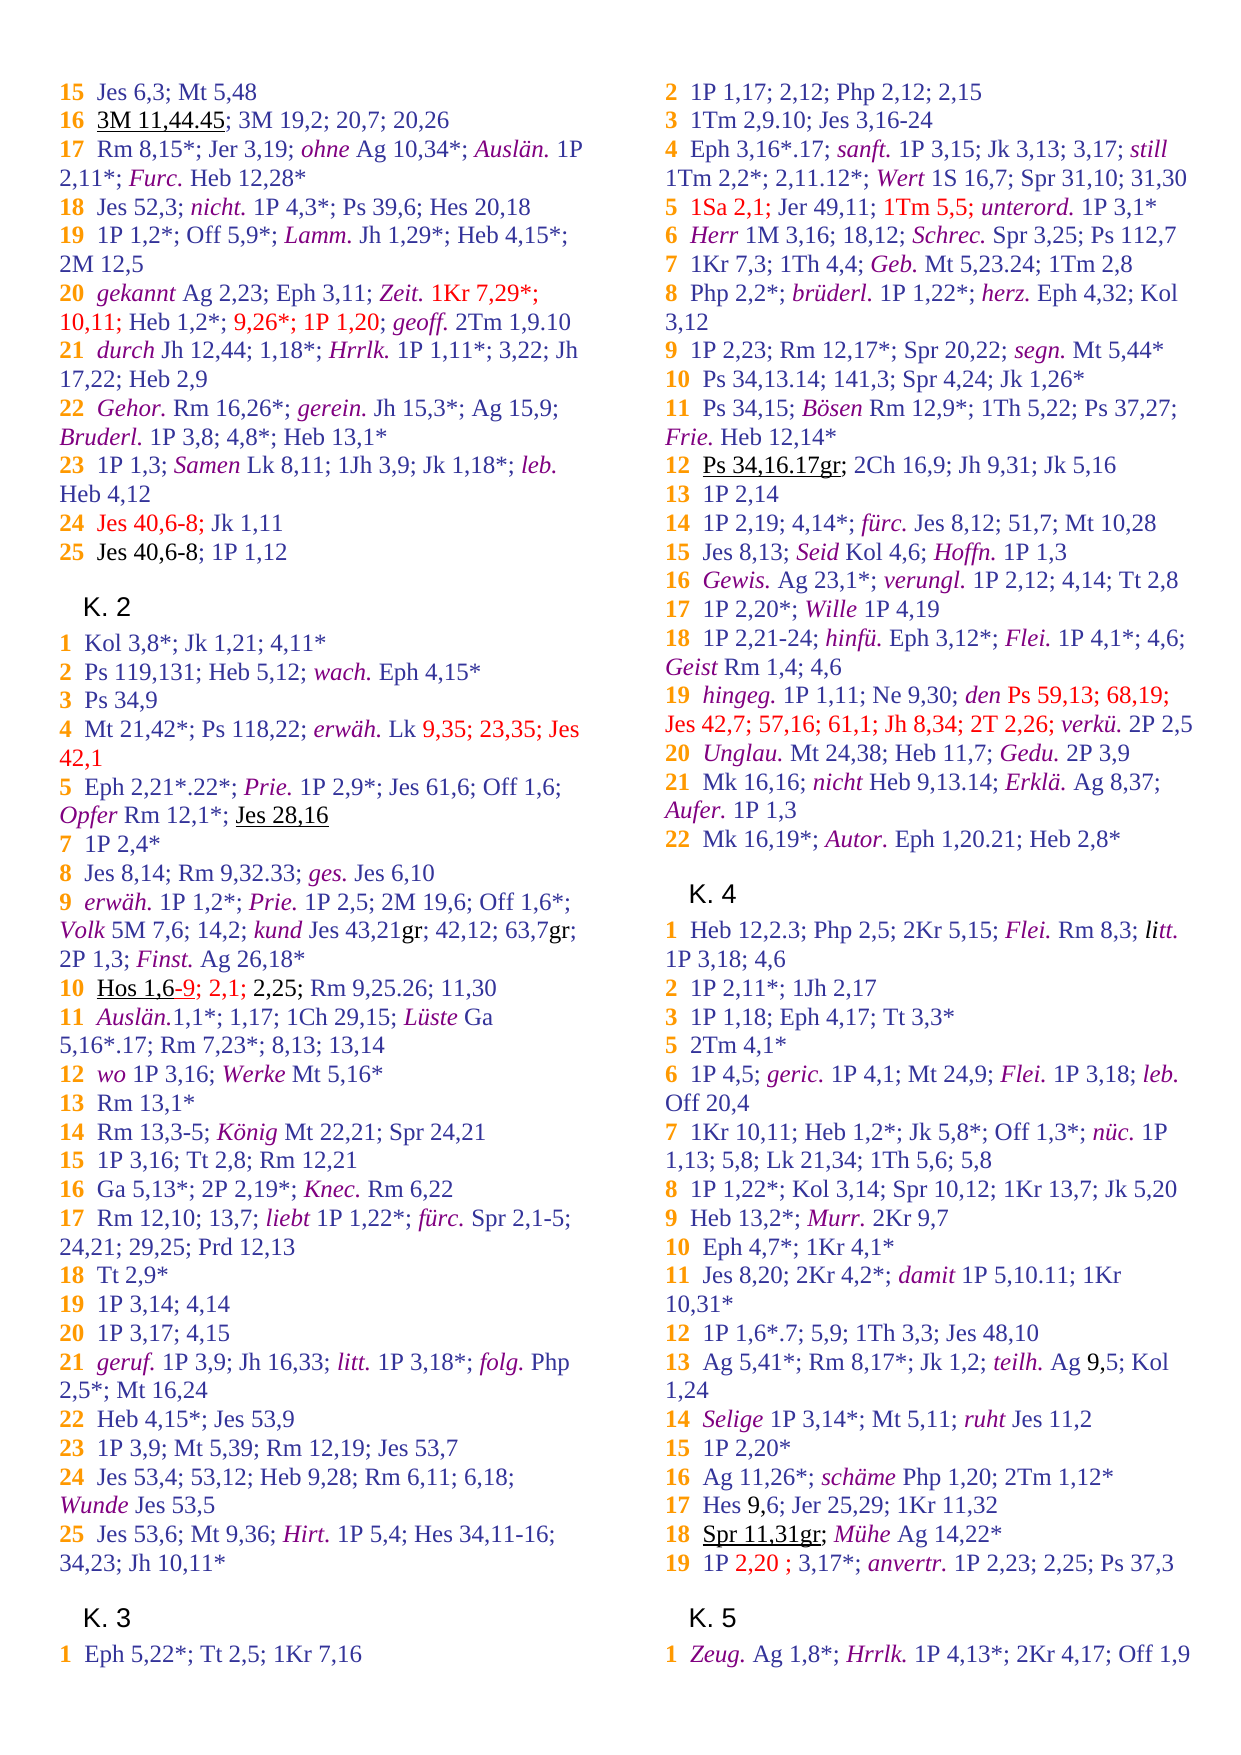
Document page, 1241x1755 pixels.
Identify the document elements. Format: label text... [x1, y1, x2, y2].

text 23 1P 3,9; Mt 5,39; Rm 12,19; Jes 53,7 [59, 1433, 587, 1462]
text 19 1P 2,20 ; 3,17*; anvertr. 1P 2,23; 2,25; Ps 37,3 [665, 1548, 1193, 1577]
text 14 Selige 1P 3,14*; Mt 5,11; ruht Jes 11,2 [665, 1404, 1193, 1433]
text 11 Jes 8,20; 2Kr 4,2*; damit 1P 5,10.11; 1Kr 10,31* [665, 1261, 1193, 1318]
text 8 Jes 8,14; Rm 9,32.33; ges. Jes 6,10 [59, 858, 587, 887]
text 9 Heb 13,2*; Murr. 2Kr 9,7 [665, 1203, 1193, 1232]
text 3 1P 1,18; Eph 4,17; Tt 3,3* [665, 1002, 1193, 1031]
subtitle K. 2 [83, 591, 587, 622]
text 25 Jes 53,6; Mt 9,36; Hirt. 1P 5,4; Hes 34,11-16; 34,23; Jh 10,11* [59, 1519, 587, 1577]
text 9 1P 2,23; Rm 12,17*; Spr 20,22; segn. Mt 5,44* [665, 336, 1193, 364]
text 18 Tt 2,9* [59, 1261, 587, 1289]
text 18 Spr 11,31gr; Mühe Ag 14,22* [665, 1519, 1193, 1548]
text 17 Hes 9,6; Jer 25,29; 1Kr 11,32 [665, 1491, 1193, 1519]
text 16 3M 11,44.45; 3M 19,2; 20,7; 20,26 [59, 106, 587, 134]
text 17 1P 2,20*; Wille 1P 4,19 [665, 594, 1193, 623]
text 16 Ag 11,26*; schäme Php 1,20; 2Tm 1,12* [665, 1462, 1193, 1491]
text 2 Ps 119,131; Heb 5,12; wach. Eph 4,15* [59, 657, 587, 686]
text 3 1Tm 2,9.10; Jes 3,16-24 [665, 106, 1193, 134]
subtitle K. 3 [83, 1602, 587, 1633]
text 15 Jes 6,3; Mt 5,48 [59, 77, 587, 106]
text 24 Jes 53,4; 53,12; Heb 9,28; Rm 6,11; 6,18; Wunde Jes 53,5 [59, 1462, 587, 1519]
text 25 Jes 40,6-8; 1P 1,12 [59, 537, 587, 566]
text 1 Kol 3,8*; Jk 1,21; 4,11* [59, 628, 587, 657]
text 20 1P 3,17; 4,15 [59, 1318, 587, 1347]
text 23 1P 1,3; Samen Lk 8,11; 1Jh 3,9; Jk 1,18*; leb. Heb 4,12 [59, 451, 587, 508]
text 3 Ps 34,9 [59, 686, 587, 714]
text 10 Ps 34,13.14; 141,3; Spr 4,24; Jk 1,26* [665, 364, 1193, 393]
text 15 1P 2,20* [665, 1433, 1193, 1462]
text 19 1P 3,14; 4,14 [59, 1289, 587, 1318]
text 1 Zeug. Ag 1,8*; Hrrlk. 1P 4,13*; 2Kr 4,17; Off 1,9 [665, 1639, 1193, 1668]
text 17 Rm 8,15*; Jer 3,19; ohne Ag 10,34*; Auslän. 1P 2,11*; Furc. Heb 12,28* [59, 134, 587, 192]
text 15 Jes 8,13; Seid Kol 4,6; Hoffn. 1P 1,3 [665, 537, 1193, 566]
text 20 Unglau. Mt 24,38; Heb 11,7; Gedu. 2P 3,9 [665, 738, 1193, 767]
subtitle K. 4 [688, 878, 1193, 909]
text 24 Jes 40,6-8; Jk 1,11 [59, 508, 587, 537]
text 22 Mk 16,19*; Autor. Eph 1,20.21; Heb 2,8* [665, 824, 1193, 853]
text 4 Mt 21,42*; Ps 118,22; erwäh. Lk 9,35; 23,35; Jes 42,1 [59, 714, 587, 772]
text 14 Rm 13,3-5; König Mt 22,21; Spr 24,21 [59, 1117, 587, 1146]
text 16 Ga 5,13*; 2P 2,19*; Knec. Rm 6,22 [59, 1174, 587, 1203]
text 21 Mk 16,16; nicht Heb 9,13.14; Erklä. Ag 8,37; Aufer. 1P 1,3 [665, 767, 1193, 824]
text 20 gekannt Ag 2,23; Eph 3,11; Zeit. 1Kr 7,29*; 10,11; Heb 1,2*; 9,26*; 1P 1,20; geoff. 2Tm 1,9.10 [59, 278, 587, 336]
text 10 Hos 1,6-9; 2,1; 2,25; Rm 9,25.26; 11,30 [59, 973, 587, 1002]
text 13 Rm 13,1* [59, 1088, 587, 1117]
text 22 Gehor. Rm 16,26*; gerein. Jh 15,3*; Ag 15,9; Bruderl. 1P 3,8; 4,8*; Heb 13,1* [59, 393, 587, 451]
text 9 erwäh. 1P 1,2*; Prie. 1P 2,5; 2M 19,6; Off 1,6*; Volk 5M 7,6; 14,2; kund Jes 43,21gr; 42,12; 63,7gr; 2P 1,3; Finst. Ag 26,18* [59, 887, 587, 973]
text 15 1P 3,16; Tt 2,8; Rm 12,21 [59, 1146, 587, 1174]
text 2 1P 1,17; 2,12; Php 2,12; 2,15 [665, 77, 1193, 106]
text 22 Heb 4,15*; Jes 53,9 [59, 1404, 587, 1433]
text 13 1P 2,14 [665, 479, 1193, 508]
text 4 Eph 3,16*.17; sanft. 1P 3,15; Jk 3,13; 3,17; still 1Tm 2,2*; 2,11.12*; Wert 1S 16,7; Spr 31,10; 31,30 [665, 134, 1193, 192]
text 6 Herr 1M 3,16; 18,12; Schrec. Spr 3,25; Ps 112,7 [665, 221, 1193, 249]
text 6 1P 4,5; geric. 1P 4,1; Mt 24,9; Flei. 1P 3,18; leb. Off 20,4 [665, 1059, 1193, 1117]
text 12 1P 1,6*.7; 5,9; 1Th 3,3; Jes 48,10 [665, 1318, 1193, 1347]
text 5 Eph 2,21*.22*; Prie. 1P 2,9*; Jes 61,6; Off 1,6; Opfer Rm 12,1*; Jes 28,16 [59, 772, 587, 829]
text 13 Ag 5,41*; Rm 8,17*; Jk 1,2; teilh. Ag 9,5; Kol 1,24 [665, 1347, 1193, 1404]
text 11 Ps 34,15; Bösen Rm 12,9*; 1Th 5,22; Ps 37,27; Frie. Heb 12,14* [665, 393, 1193, 451]
text 19 1P 1,2*; Off 5,9*; Lamm. Jh 1,29*; Heb 4,15*; 2M 12,5 [59, 221, 587, 278]
text 18 1P 2,21-24; hinfü. Eph 3,12*; Flei. 1P 4,1*; 4,6; Geist Rm 1,4; 4,6 [665, 623, 1193, 681]
text 5 2Tm 4,1* [665, 1031, 1193, 1059]
text 11 Auslän.1,1*; 1,17; 1Ch 29,15; Lüste Ga 5,16*.17; Rm 7,23*; 8,13; 13,14 [59, 1002, 587, 1059]
text 5 1Sa 2,1; Jer 49,11; 1Tm 5,5; unterord. 1P 3,1* [665, 192, 1193, 221]
text 8 Php 2,2*; brüderl. 1P 1,22*; herz. Eph 4,32; Kol 3,12 [665, 278, 1193, 336]
subtitle K. 5 [688, 1602, 1193, 1633]
text 8 1P 1,22*; Kol 3,14; Spr 10,12; 1Kr 13,7; Jk 5,20 [665, 1174, 1193, 1203]
text 1 Heb 12,2.3; Php 2,5; 2Kr 5,15; Flei. Rm 8,3; litt. 1P 3,18; 4,6 [665, 916, 1193, 973]
text 14 1P 2,19; 4,14*; fürc. Jes 8,12; 51,7; Mt 10,28 [665, 508, 1193, 537]
text 16 Gewis. Ag 23,1*; verungl. 1P 2,12; 4,14; Tt 2,8 [665, 566, 1193, 594]
text 21 durch Jh 12,44; 1,18*; Hrrlk. 1P 1,11*; 3,22; Jh 17,22; Heb 2,9 [59, 336, 587, 393]
text 7 1Kr 7,3; 1Th 4,4; Geb. Mt 5,23.24; 1Tm 2,8 [665, 249, 1193, 278]
text 1 Eph 5,22*; Tt 2,5; 1Kr 7,16 [59, 1639, 587, 1668]
text 7 1Kr 10,11; Heb 1,2*; Jk 5,8*; Off 1,3*; nüc. 1P 1,13; 5,8; Lk 21,34; 1Th 5,6; 5,8 [665, 1117, 1193, 1174]
text 19 hingeg. 1P 1,11; Ne 9,30; den Ps 59,13; 68,19; Jes 42,7; 57,16; 61,1; Jh 8,34; 2T 2,26; verkü. 2P 2,5 [665, 681, 1193, 738]
text 12 Ps 34,16.17gr; 2Ch 16,9; Jh 9,31; Jk 5,16 [665, 451, 1193, 479]
text 18 Jes 52,3; nicht. 1P 4,3*; Ps 39,6; Hes 20,18 [59, 192, 587, 221]
text 7 1P 2,4* [59, 829, 587, 858]
text 12 wo 1P 3,16; Werke Mt 5,16* [59, 1059, 587, 1088]
text 2 1P 2,11*; 1Jh 2,17 [665, 973, 1193, 1002]
text 21 geruf. 1P 3,9; Jh 16,33; litt. 1P 3,18*; folg. Php 2,5*; Mt 16,24 [59, 1347, 587, 1404]
text 17 Rm 12,10; 13,7; liebt 1P 1,22*; fürc. Spr 2,1-5; 24,21; 29,25; Prd 12,13 [59, 1203, 587, 1261]
text 10 Eph 4,7*; 1Kr 4,1* [665, 1232, 1193, 1261]
